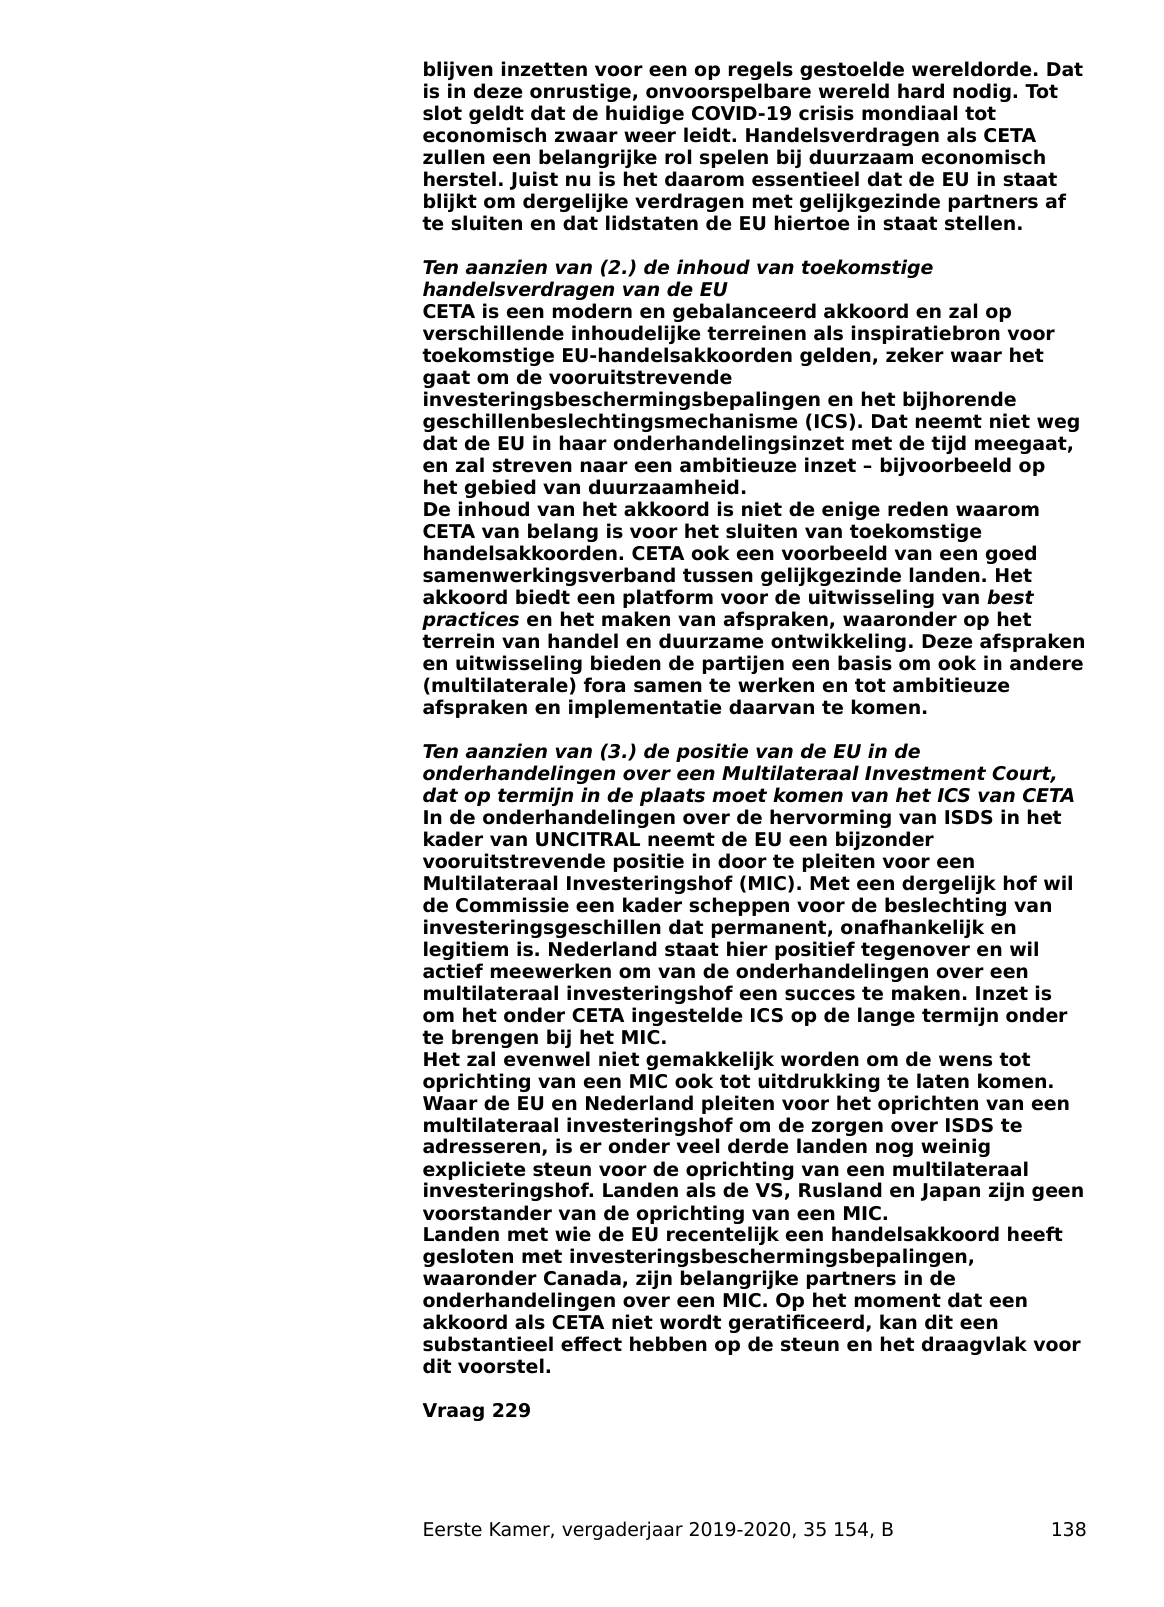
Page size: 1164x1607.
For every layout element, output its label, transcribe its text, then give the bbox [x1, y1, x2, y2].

text De inhoud van het akkoord is niet de enige reden waarom CETA van belang is voor het sluiten van toekomstige handelsakkoorden. CETA ook een voorbeeld van een goed samenwerkingsverband tussen gelijkgezinde landen. Het akkoord biedt een platform voor de uitwisseling van best practices en het maken van afspraken, waaronder op het terrein van handel en duurzame ontwikkeling. Deze afspraken en uitwisseling bieden de partijen een basis om ook in andere (multilaterale) fora samen te werken en tot ambitieuze afspraken en implementatie daarvan te komen. [422, 499, 1087, 719]
text Vraag 229 [422, 1400, 1087, 1422]
text Landen met wie de EU recentelijk een handelsakkoord heeft gesloten met investeringsbeschermingsbepalingen, waaronder Canada, zijn belangrijke partners in de onderhandelingen over een MIC. Op het moment dat een akkoord als CETA niet wordt geratificeerd, kan dit een substantieel effect hebben op de steun en het draagvlak voor dit voorstel. [422, 1224, 1087, 1378]
text CETA is een modern en gebalanceerd akkoord en zal op verschillende inhoudelijke terreinen als inspiratiebron voor toekomstige EU-handelsakkoorden gelden, zeker waar het gaat om de vooruitstrevende investeringsbeschermingsbepalingen en het bijhorende geschillenbeslechtingsmechanisme (ICS). Dat neemt niet weg dat de EU in haar onderhandelingsinzet met de tijd meegaat, en zal streven naar een ambitieuze inzet – bijvoorbeeld op het gebied van duurzaamheid. [422, 301, 1087, 499]
text Het zal evenwel niet gemakkelijk worden om de wens tot oprichting van een MIC ook tot uitdrukking te laten komen. Waar de EU en Nederland pleiten voor het oprichten van een multilateraal investeringshof om de zorgen over ISDS te adresseren, is er onder veel derde landen nog weinig expliciete steun voor de oprichting van een multilateraal investeringshof. Landen als de VS, Rusland en Japan zijn geen voorstander van de oprichting van een MIC. [422, 1048, 1087, 1224]
text In de onderhandelingen over de hervorming van ISDS in het kader van UNCITRAL neemt de EU een bijzonder vooruitstrevende positie in door te pleiten voor een Multilateraal Investeringshof (MIC). Met een dergelijk hof wil de Commissie een kader scheppen voor de beslechting van investeringsgeschillen dat permanent, onafhankelijk en legitiem is. Nederland staat hier positief tegenover en wil actief meewerken om van de onderhandelingen over een multilateraal investeringshof een succes te maken. Inzet is om het onder CETA ingestelde ICS op de lange termijn onder te brengen bij het MIC. [422, 807, 1087, 1048]
text Ten aanzien van (2.) de inhoud van toekomstige handelsverdragen van de EU [422, 257, 1087, 301]
text Ten aanzien van (3.) de positie van de EU in de onderhandelingen over een Multilateraal Investment Court, dat op termijn in de plaats moet komen van het ICS van CETA [422, 741, 1087, 807]
text blijven inzetten voor een op regels gestoelde wereldorde. Dat is in deze onrustige, onvoorspelbare wereld hard nodig. Tot slot geldt dat de huidige COVID-19 crisis mondiaal tot economisch zwaar weer leidt. Handelsverdragen als CETA zullen een belangrijke rol spelen bij duurzaam economisch herstel. Juist nu is het daarom essentieel dat de EU in staat blijkt om dergelijke verdragen met gelijkgezinde partners af te sluiten en dat lidstaten de EU hiertoe in staat stellen. [422, 59, 1087, 235]
